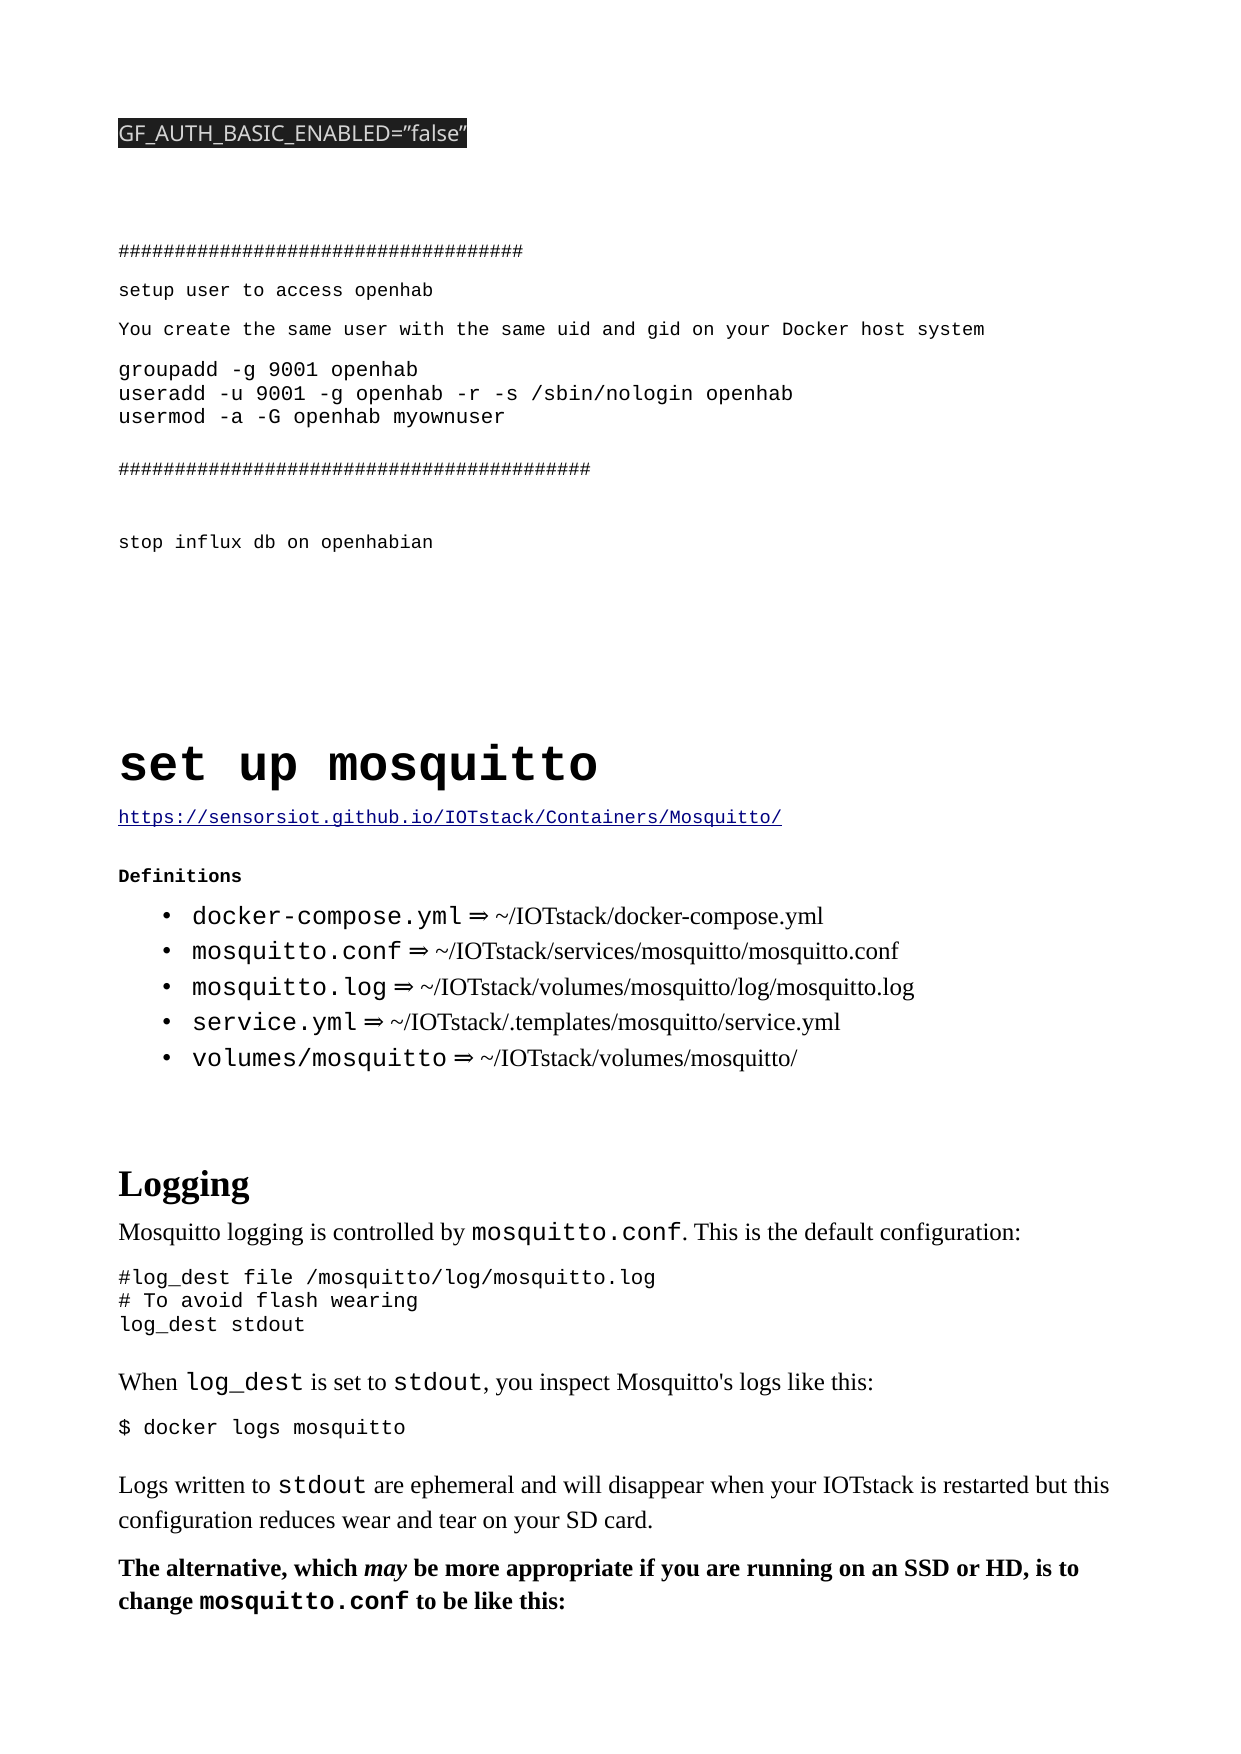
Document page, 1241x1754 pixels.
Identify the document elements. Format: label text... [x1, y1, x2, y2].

text ########################################## [118, 459, 1122, 514]
text groupadd -g 9001 openhab [118, 359, 1122, 383]
text stop influx db on openhabian [118, 533, 1122, 554]
text setup user to access openhab [118, 281, 1122, 302]
list service.yml ⇒ ~/IOTstack/.templates/mosquitto/service.yml [162, 1007, 1122, 1038]
text #################################### [118, 242, 1122, 263]
list docker-compose.yml ⇒ ~/IOTstack/docker-compose.yml [162, 901, 1122, 932]
subtitle Logging [118, 1161, 1122, 1204]
text https://sensorsiot.github.io/IOTstack/Containers/Mosquitto/ [118, 807, 1122, 829]
subtitle set up mosquitto [118, 738, 1122, 795]
text $ docker logs mosquitto [118, 1417, 1122, 1441]
text Logs written to stdout are ephemeral and will disappear when your IOTstack is restarted but this configuration reduces wear and tear on your SD card. [118, 1470, 1122, 1534]
text When log_dest is set to stdout, you inspect Mosquitto's logs like this: [118, 1367, 1122, 1398]
text You create the same user with the same uid and gid on your Docker host system [118, 320, 1122, 341]
subtitle Definitions [118, 867, 1122, 888]
list volumes/mosquitto ⇒ ~/IOTstack/volumes/mosquitto/ [162, 1043, 1122, 1073]
text Mosquitto logging is controlled by mosquitto.conf. This is the default configuration: [118, 1217, 1122, 1247]
text usermod -a -G openhab myownuser [118, 406, 1122, 430]
text log_dest stdout [118, 1314, 1122, 1338]
list mosquitto.log ⇒ ~/IOTstack/volumes/mosquitto/log/mosquitto.log [162, 972, 1122, 1003]
text #log_dest file /mosquitto/log/mosquitto.log [118, 1267, 1122, 1290]
text # To avoid flash wearing [118, 1290, 1122, 1314]
text useradd -u 9001 -g openhab -r -s /sbin/nologin openhab [118, 383, 1122, 406]
text The alternative, which may be more appropriate if you are running on an SSD or HD, is to change mosquitto.conf to be like this: [118, 1553, 1122, 1617]
list mosquitto.conf ⇒ ~/IOTstack/services/mosquitto/mosquitto.conf [162, 936, 1122, 967]
text GF_AUTH_BASIC_ENABLED=”false” [118, 118, 1122, 148]
